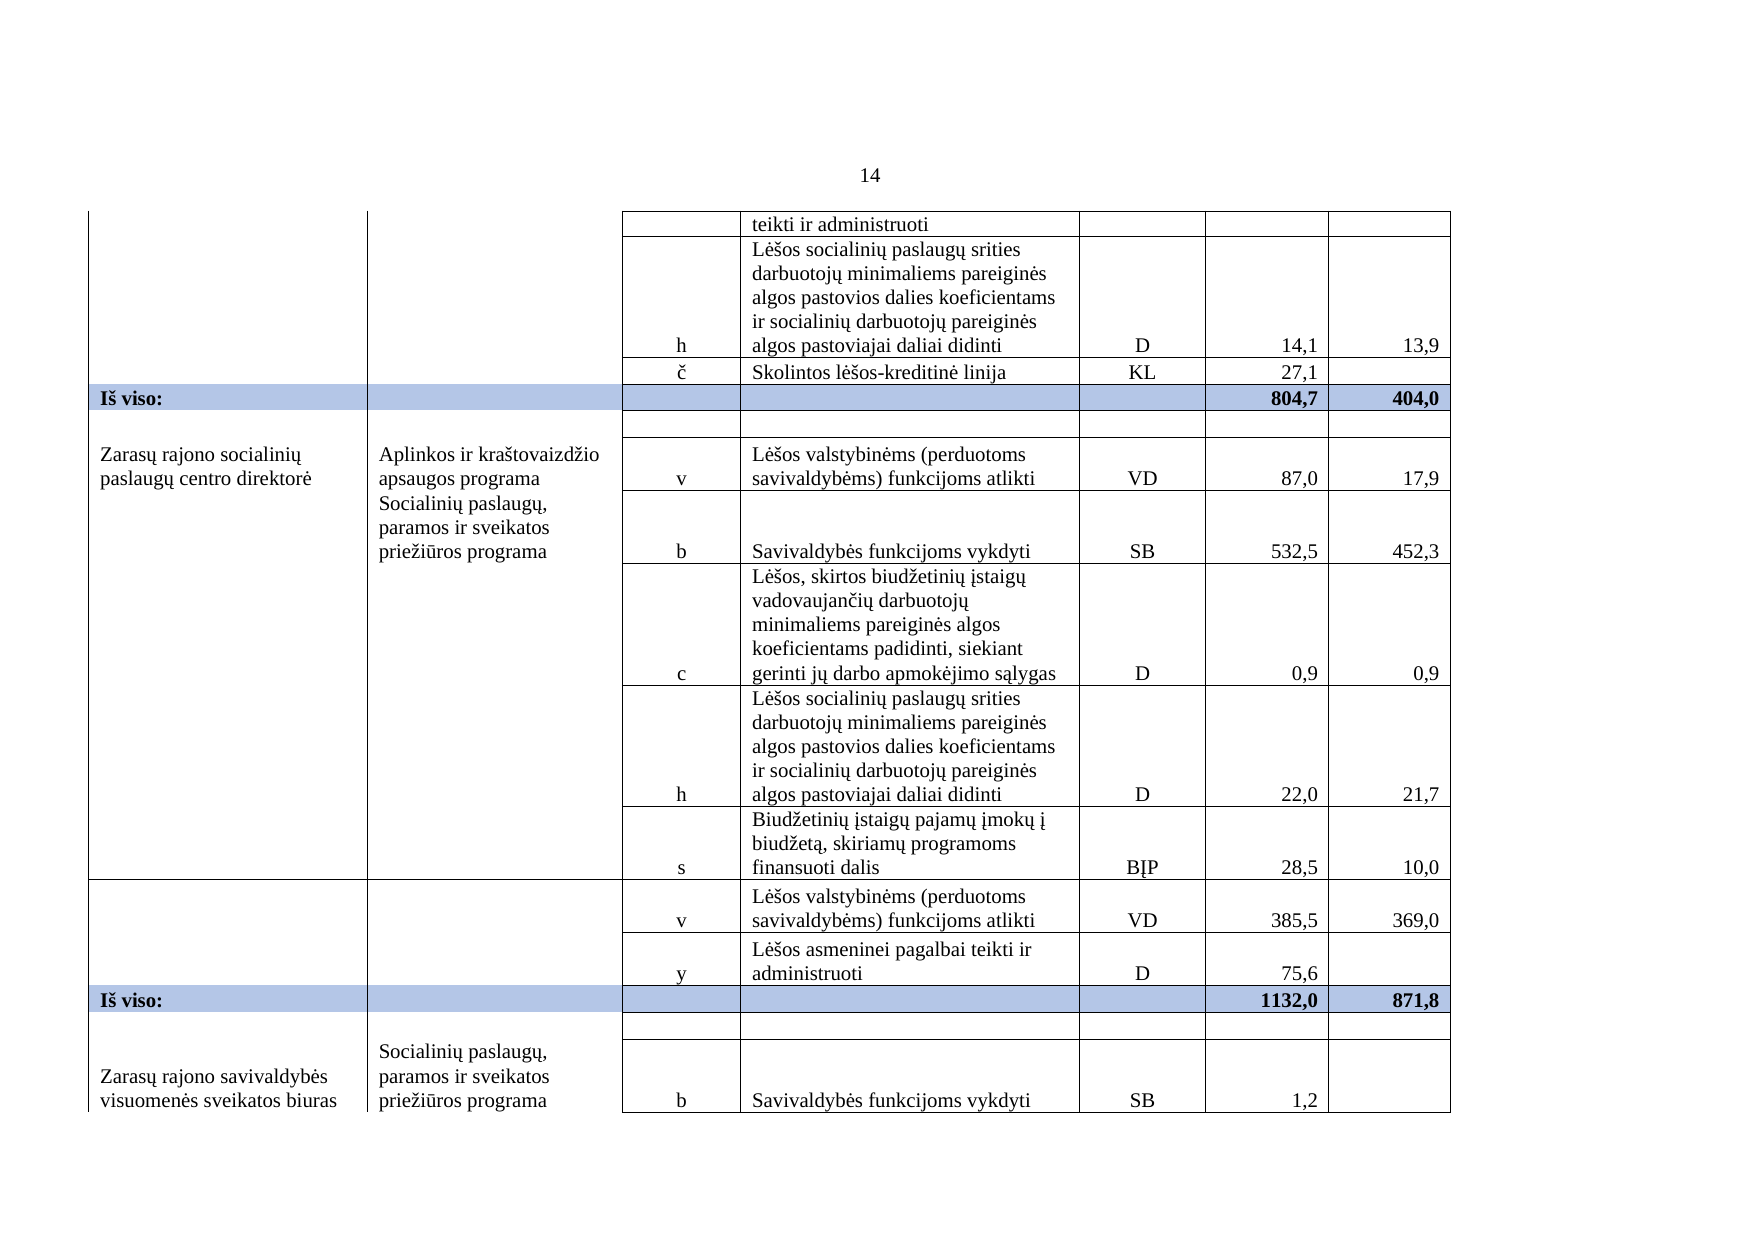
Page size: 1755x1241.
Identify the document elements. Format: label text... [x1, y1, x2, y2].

table_cell Lėšos valstybinėms (perduotoms savivaldybėms) funkcijoms atlikti [741, 880, 1079, 932]
table_cell [89, 685, 367, 806]
table_cell [1329, 411, 1450, 437]
table_cell Biudžetinių įstaigų pajamų įmokų į biudžetą, skiriamų programoms finansuoti dalis [741, 807, 1079, 879]
table_cell [741, 411, 1079, 437]
table_cell v [623, 438, 740, 490]
table_cell [368, 357, 622, 384]
table_cell [1329, 358, 1450, 384]
table_cell 404,0 [1329, 385, 1450, 410]
table_cell [1206, 411, 1328, 437]
table_cell 10,0 [1329, 807, 1450, 879]
table_cell Lėšos, skirtos biudžetinių įstaigų vadovaujančių darbuotojų minimaliems pareiginės algos koeficientams padidinti, siekiant gerinti jų darbo apmokėjimo sąlygas [741, 564, 1079, 684]
table_cell [89, 490, 367, 563]
table_cell [623, 1013, 740, 1038]
table_cell D [1080, 237, 1205, 357]
table_cell [1206, 1013, 1328, 1038]
table_cell SB [1080, 1040, 1205, 1112]
table_cell [89, 410, 367, 437]
table_cell [89, 211, 367, 236]
table_cell [368, 880, 622, 932]
table_cell VD [1080, 880, 1205, 932]
table_cell D [1080, 933, 1205, 985]
table_cell [1080, 411, 1205, 437]
table_cell 1132,0 [1206, 986, 1328, 1012]
table_cell [1329, 1013, 1450, 1038]
table_cell Lėšos socialinių paslaugų srities darbuotojų minimaliems pareiginės algos pastovios dalies koeficientams ir socialinių darbuotojų pareiginės algos pastoviajai daliai didinti [741, 686, 1079, 806]
table_cell [368, 563, 622, 684]
table_cell [1080, 212, 1205, 236]
table_cell Socialinių paslaugų, paramos ir sveikatos priežiūros programa [368, 1039, 622, 1112]
table_cell 385,5 [1206, 880, 1328, 932]
table_cell b [623, 1040, 740, 1112]
table_cell [368, 685, 622, 806]
table_cell [623, 986, 740, 1012]
table_cell [623, 212, 740, 236]
table_cell 532,5 [1206, 491, 1328, 563]
table_cell [623, 411, 740, 437]
table_cell [1206, 212, 1328, 236]
table_cell 75,6 [1206, 933, 1328, 985]
table_cell 14,1 [1206, 237, 1328, 357]
table_cell [89, 357, 367, 384]
table_cell 452,3 [1329, 491, 1450, 563]
table_cell [89, 806, 367, 879]
table_cell Lėšos asmeninei pagalbai teikti ir administruoti [741, 933, 1079, 985]
table_cell [1329, 212, 1450, 236]
table_cell č [623, 358, 740, 384]
table_cell [368, 932, 622, 985]
table_cell D [1080, 564, 1205, 684]
table_cell y [623, 933, 740, 985]
table_cell [623, 385, 740, 410]
table_cell 28,5 [1206, 807, 1328, 879]
table_cell [89, 1012, 367, 1038]
table_cell 0,9 [1329, 564, 1450, 684]
table_cell [741, 385, 1079, 410]
table_cell Socialinių paslaugų, paramos ir sveikatos priežiūros programa [368, 490, 622, 563]
table_cell Iš viso: [89, 985, 367, 1012]
table_cell [1080, 1013, 1205, 1038]
table_cell 17,9 [1329, 438, 1450, 490]
table_cell h [623, 237, 740, 357]
table_cell 871,8 [1329, 986, 1450, 1012]
table_cell 804,7 [1206, 385, 1328, 410]
table_cell KL [1080, 358, 1205, 384]
table_cell VD [1080, 438, 1205, 490]
table_cell s [623, 807, 740, 879]
table_cell Savivaldybės funkcijoms vykdyti [741, 1040, 1079, 1112]
table_cell [368, 985, 622, 1012]
table_cell Zarasų rajono socialinių paslaugų centro direktorė [89, 437, 367, 490]
table_cell Lėšos valstybinėms (perduotoms savivaldybėms) funkcijoms atlikti [741, 438, 1079, 490]
table_cell v [623, 880, 740, 932]
table_cell [368, 1012, 622, 1038]
table_cell Aplinkos ir kraštovaizdžio apsaugos programa [368, 437, 622, 490]
table_cell 22,0 [1206, 686, 1328, 806]
table_cell b [623, 491, 740, 563]
table_cell h [623, 686, 740, 806]
table_cell [89, 932, 367, 985]
table_cell D [1080, 686, 1205, 806]
table_cell [368, 236, 622, 357]
table_cell BĮP [1080, 807, 1205, 879]
table_cell Savivaldybės funkcijoms vykdyti [741, 491, 1079, 563]
table_cell [368, 410, 622, 437]
table_cell [1329, 933, 1450, 985]
table_cell Lėšos socialinių paslaugų srities darbuotojų minimaliems pareiginės algos pastovios dalies koeficientams ir socialinių darbuotojų pareiginės algos pastoviajai daliai didinti [741, 237, 1079, 357]
table_cell c [623, 564, 740, 684]
table_cell 369,0 [1329, 880, 1450, 932]
table_cell [368, 806, 622, 879]
table_cell 13,9 [1329, 237, 1450, 357]
table_cell [89, 563, 367, 684]
table_cell [1329, 1040, 1450, 1112]
table_cell SB [1080, 491, 1205, 563]
table_cell [368, 211, 622, 236]
table_cell 21,7 [1329, 686, 1450, 806]
table_cell Iš viso: [89, 384, 367, 410]
table_cell Skolintos lėšos-kreditinė linija [741, 358, 1079, 384]
table_cell [1080, 986, 1205, 1012]
table_cell 27,1 [1206, 358, 1328, 384]
table_cell Zarasų rajono savivaldybės visuomenės sveikatos biuras [89, 1039, 367, 1112]
table_cell [89, 880, 367, 932]
table_cell teikti ir administruoti [741, 212, 1079, 236]
table_cell 0,9 [1206, 564, 1328, 684]
table_cell [89, 236, 367, 357]
table_cell [368, 384, 622, 410]
table_cell [741, 1013, 1079, 1038]
table_cell [1080, 385, 1205, 410]
table_cell [741, 986, 1079, 1012]
table_cell 87,0 [1206, 438, 1328, 490]
table_cell 1,2 [1206, 1040, 1328, 1112]
